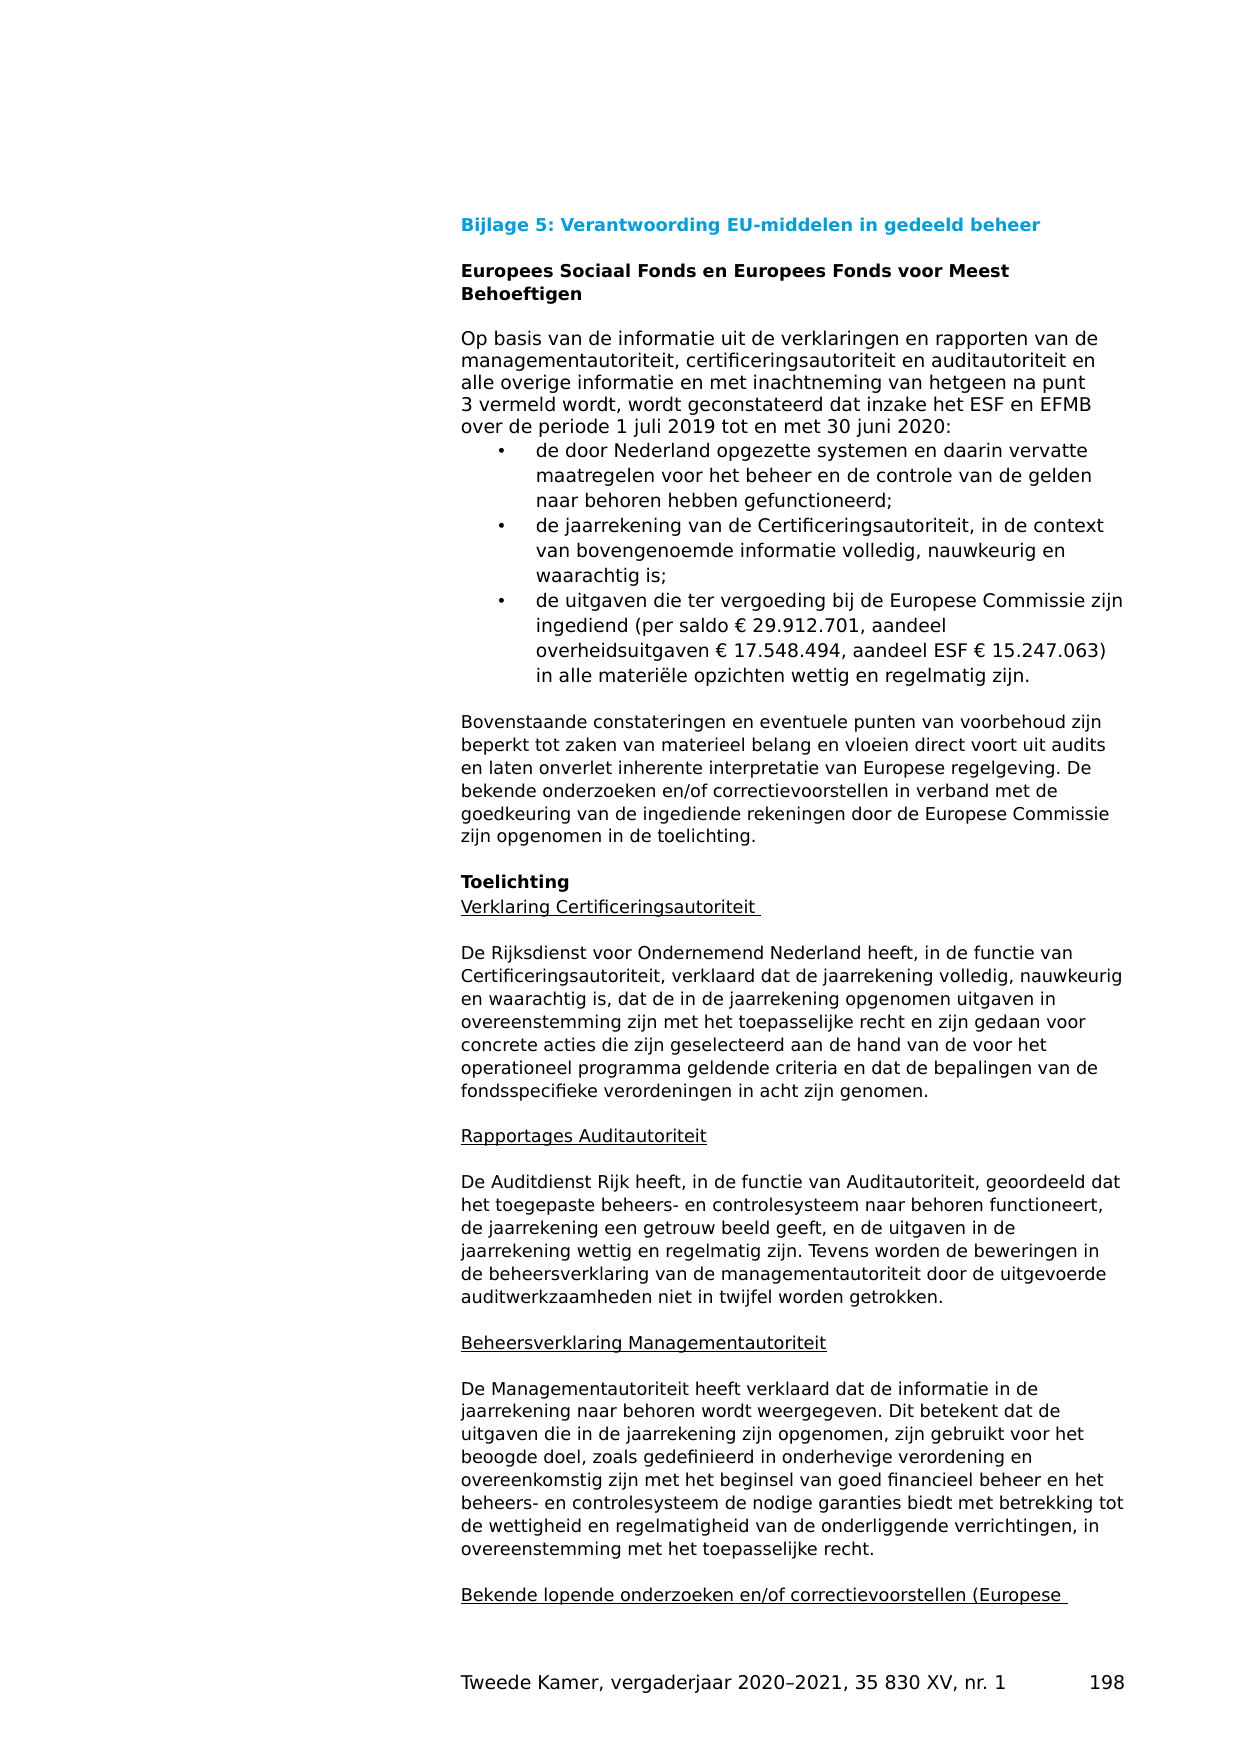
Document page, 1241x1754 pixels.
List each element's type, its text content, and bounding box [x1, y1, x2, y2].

list de uitgaven die ter vergoeding bij de Europese Commissie zijn ingediend (per saldo € 29.912.701, aandeel overheidsuitgaven € 17.548.494, aandeel ESF € 15.247.063) in alle materiële opzichten wettig en regelmatig zijn. [498, 588, 1125, 688]
text De Rijksdienst voor Ondernemend Nederland heeft, in de functie van Certificeringsautoriteit, verklaard dat de jaarrekening volledig, nauwkeurig en waarachtig is, dat de in de jaarrekening opgenomen uitgaven in overeenstemming zijn met het toepasselijke recht en zijn gedaan voor concrete acties die zijn geselecteerd aan de hand van de voor het operationeel programma geldende criteria en dat de bepalingen van de fondsspecifieke verordeningen in acht zijn genomen. [461, 941, 1125, 1102]
text Toelichting [461, 870, 1125, 893]
text Rapportages Auditautoriteit [461, 1124, 1125, 1147]
text Europees Sociaal Fonds en Europees Fonds voor Meest Behoeftigen [461, 259, 1125, 305]
text Bekende lopende onderzoeken en/of correctievoorstellen (Europese [461, 1583, 1125, 1606]
list de door Nederland opgezette systemen en daarin vervatte maatregelen voor het beheer en de controle van de gelden naar behoren hebben gefunctioneerd; [498, 438, 1125, 513]
text De Managementautoriteit heeft verklaard dat de informatie in de jaarrekening naar behoren wordt weergegeven. Dit betekent dat de uitgaven die in de jaarrekening zijn opgenomen, zijn gebruikt voor het beoogde doel, zoals gedefinieerd in onderhevige verordening en overeenkomstig zijn met het beginsel van goed financieel beheer en het beheers- en controlesysteem de nodige garanties biedt met betrekking tot de wettigheid en regelmatigheid van de onderliggende verrichtingen, in overeenstemming met het toepasselijke recht. [461, 1377, 1125, 1560]
list de jaarrekening van de Certificeringsautoriteit, in de context van bovengenoemde informatie volledig, nauwkeurig en waarachtig is; [498, 513, 1125, 588]
text Beheersverklaring Managementautoriteit [461, 1331, 1125, 1354]
text Op basis van de informatie uit de verklaringen en rapporten van de managementautoriteit, certificeringsautoriteit en auditautoriteit en alle overige informatie en met inachtneming van hetgeen na punt 3 vermeld wordt, wordt geconstateerd dat inzake het ESF en EFMB over de periode 1 juli 2019 tot en met 30 juni 2020: [461, 328, 1125, 438]
text De Auditdienst Rijk heeft, in de functie van Auditautoriteit, geoordeeld dat het toegepaste beheers- en controlesysteem naar behoren functioneert, de jaarrekening een getrouw beeld geeft, en de uitgaven in de jaarrekening wettig en regelmatig zijn. Tevens worden de beweringen in de beheersverklaring van de managementautoriteit door de uitgevoerde auditwerkzaamheden niet in twijfel worden getrokken. [461, 1170, 1125, 1308]
text Bovenstaande constateringen en eventuele punten van voorbehoud zijn beperkt tot zaken van materieel belang en vloeien direct voort uit audits en laten onverlet inherente interpretatie van Europese regelgeving. De bekende onderzoeken en/of correctievoorstellen in verband met de goedkeuring van de ingediende rekeningen door de Europese Commissie zijn opgenomen in de toelichting. [461, 710, 1125, 847]
title Bijlage 5: Verantwoording EU-middelen in gedeeld beheer [461, 213, 1125, 236]
text Verklaring Certificeringsautoriteit [461, 895, 1125, 918]
